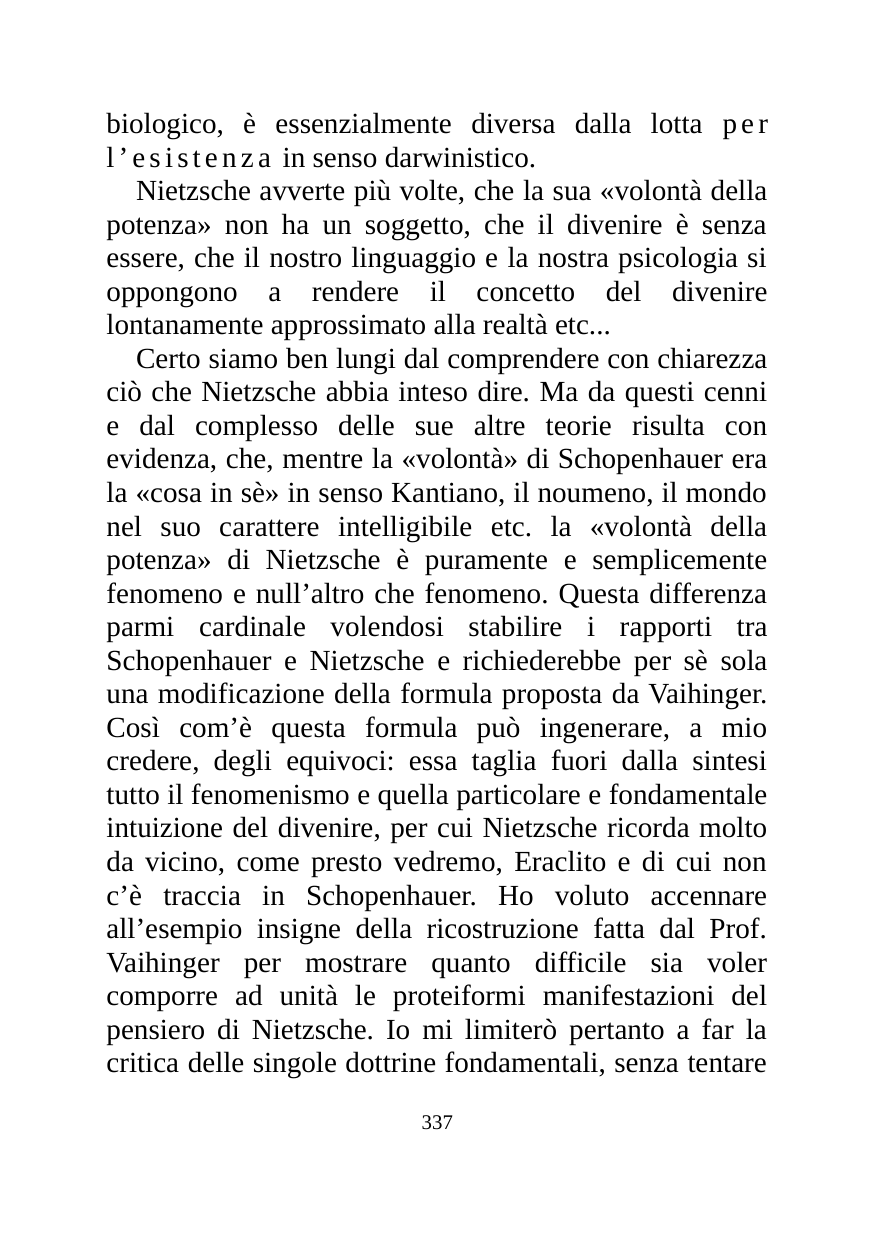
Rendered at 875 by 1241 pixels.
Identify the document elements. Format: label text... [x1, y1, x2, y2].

text Nietzsche avverte più volte, che la sua «volontà della potenza» non ha un soggetto, che il divenire è senza essere, che il nostro linguaggio e la nostra psicologia si oppongono a rendere il concetto del divenire lontanamente approssimato alla realtà etc... [106, 173, 768, 341]
text Certo siamo ben lungi dal comprendere con chiarezza ciò che Nietzsche abbia inteso dire. Ma da questi cenni e dal complesso delle sue altre teorie risulta con evidenza, che, mentre la «volontà» di Schopenhauer era la «cosa in sè» in senso Kantiano, il noumeno, il mondo nel suo carattere intelligibile etc. la «volontà della potenza» di Nietzsche è puramente e semplicemente fenomeno e null’altro che fenomeno. Questa differenza parmi cardinale volendosi stabilire i rapporti tra Schopenhauer e Nietzsche e richiederebbe per sè sola una modificazione della formula proposta da Vaihinger. Così com’è questa formula può ingenerare, a mio credere, degli equivoci: essa taglia fuori dalla sintesi tutto il fenomenismo e quella particolare e fondamentale intuizione del divenire, per cui Nietzsche ricorda molto da vicino, come presto vedremo, Eraclito e di cui non c’è traccia in Schopenhauer. Ho voluto accennare all’esempio insigne della ricostruzione fatta dal Prof. Vaihinger per mostrare quanto difficile sia voler comporre ad unità le proteiformi manifestazioni del pensiero di Nietzsche. Io mi limiterò pertanto a far la critica delle singole dottrine fondamentali, senza tentare [106, 341, 768, 1079]
text biologico, è essenzialmente diversa dalla lotta per l’esistenza in senso darwinistico. [106, 106, 768, 173]
